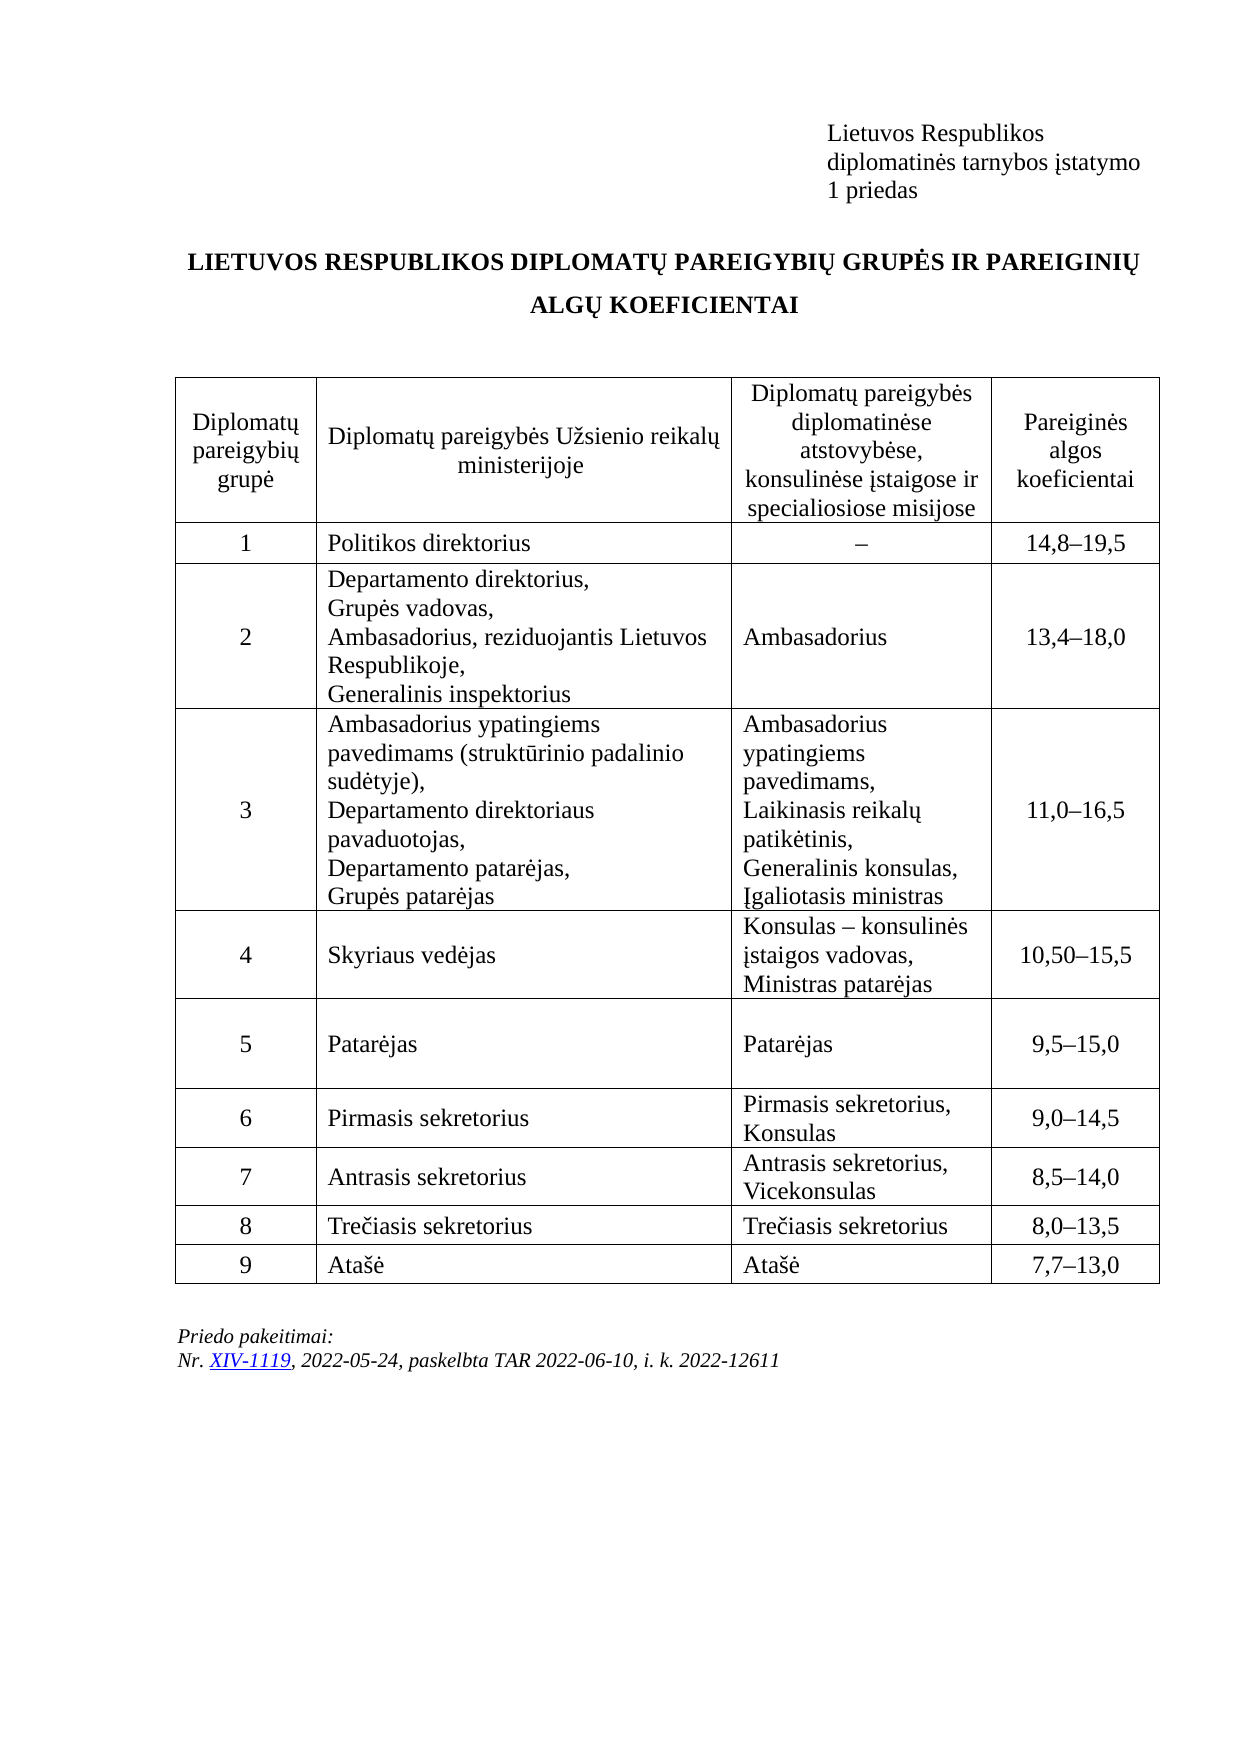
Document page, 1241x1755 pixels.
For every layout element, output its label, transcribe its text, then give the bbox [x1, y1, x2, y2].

table_header Diplomatų pareigybės Užsienio reikalų ministerijoje [317, 378, 731, 522]
table_cell 1 [176, 523, 316, 563]
text diplomatinės tarnybos įstatymo [177, 147, 1152, 176]
table_cell Patarėjas [317, 999, 731, 1088]
table_cell Patarėjas [732, 999, 991, 1088]
table_cell 14,8–19,5 [992, 523, 1159, 563]
table_cell 3 [176, 709, 316, 910]
table_cell 7 [176, 1148, 316, 1205]
text Lietuvos Respublikos [177, 118, 1152, 147]
table_cell Ambasadorius ypatingiems pavedimams (struktūrinio padalinio sudėtyje), Departamento direktoriaus pavaduotojas, Departamento patarėjas, Grupės patarėjas [317, 709, 731, 910]
table_cell 11,0–16,5 [992, 709, 1159, 910]
table_cell 8,5–14,0 [992, 1148, 1159, 1205]
table_cell Antrasis sekretorius, Vicekonsulas [732, 1148, 991, 1205]
table_cell Politikos direktorius [317, 523, 731, 563]
table_cell Ambasadorius ypatingiems pavedimams, Laikinasis reikalų patikėtinis, Generalinis konsulas, Įgaliotasis ministras [732, 709, 991, 910]
table_cell 6 [176, 1089, 316, 1147]
table_header Diplomatų pareigybių grupė [176, 378, 316, 522]
table_cell Trečiasis sekretorius [732, 1206, 991, 1244]
table_cell Pirmasis sekretorius, Konsulas [732, 1089, 991, 1147]
table_cell Atašė [732, 1245, 991, 1283]
table_cell 9,0–14,5 [992, 1089, 1159, 1147]
text Priedo pakeitimai: [177, 1324, 1152, 1348]
table_cell – [732, 523, 991, 563]
table_cell Trečiasis sekretorius [317, 1206, 731, 1244]
table_cell 2 [176, 564, 316, 708]
table_cell Pirmasis sekretorius [317, 1089, 731, 1147]
table_cell Ambasadorius [732, 564, 991, 708]
table_cell 10,50–15,5 [992, 911, 1159, 997]
table_header Pareiginės algos koeficientai [992, 378, 1159, 522]
table_cell 9 [176, 1245, 316, 1283]
table_cell 13,4–18,0 [992, 564, 1159, 708]
table_cell Departamento direktorius, Grupės vadovas, Ambasadorius, reziduojantis Lietuvos Respublikoje, Generalinis inspektorius [317, 564, 731, 708]
text Nr. XIV-1119, 2022-05-24, paskelbta TAR 2022-06-10, i. k. 2022-12611 [177, 1348, 1152, 1372]
table_cell 8 [176, 1206, 316, 1244]
table_header Diplomatų pareigybės diplomatinėse atstovybėse, konsulinėse įstaigose ir specialiosiose misijose [732, 378, 991, 522]
table_cell Konsulas – konsulinės įstaigos vadovas, Ministras patarėjas [732, 911, 991, 997]
table_cell Antrasis sekretorius [317, 1148, 731, 1205]
table_cell Atašė [317, 1245, 731, 1283]
table_cell 9,5–15,0 [992, 999, 1159, 1088]
text 1 priedas [177, 176, 1152, 204]
table_cell 5 [176, 999, 316, 1088]
table_cell Skyriaus vedėjas [317, 911, 731, 997]
text LIETUVOS RESPUBLIKOS DIPLOMATŲ PAREIGYBIŲ GRUPĖS IR PAREIGINIŲ ALGŲ KOEFICIENTAI [177, 247, 1152, 319]
table_cell 7,7–13,0 [992, 1245, 1159, 1283]
table_cell 8,0–13,5 [992, 1206, 1159, 1244]
table_cell 4 [176, 911, 316, 997]
